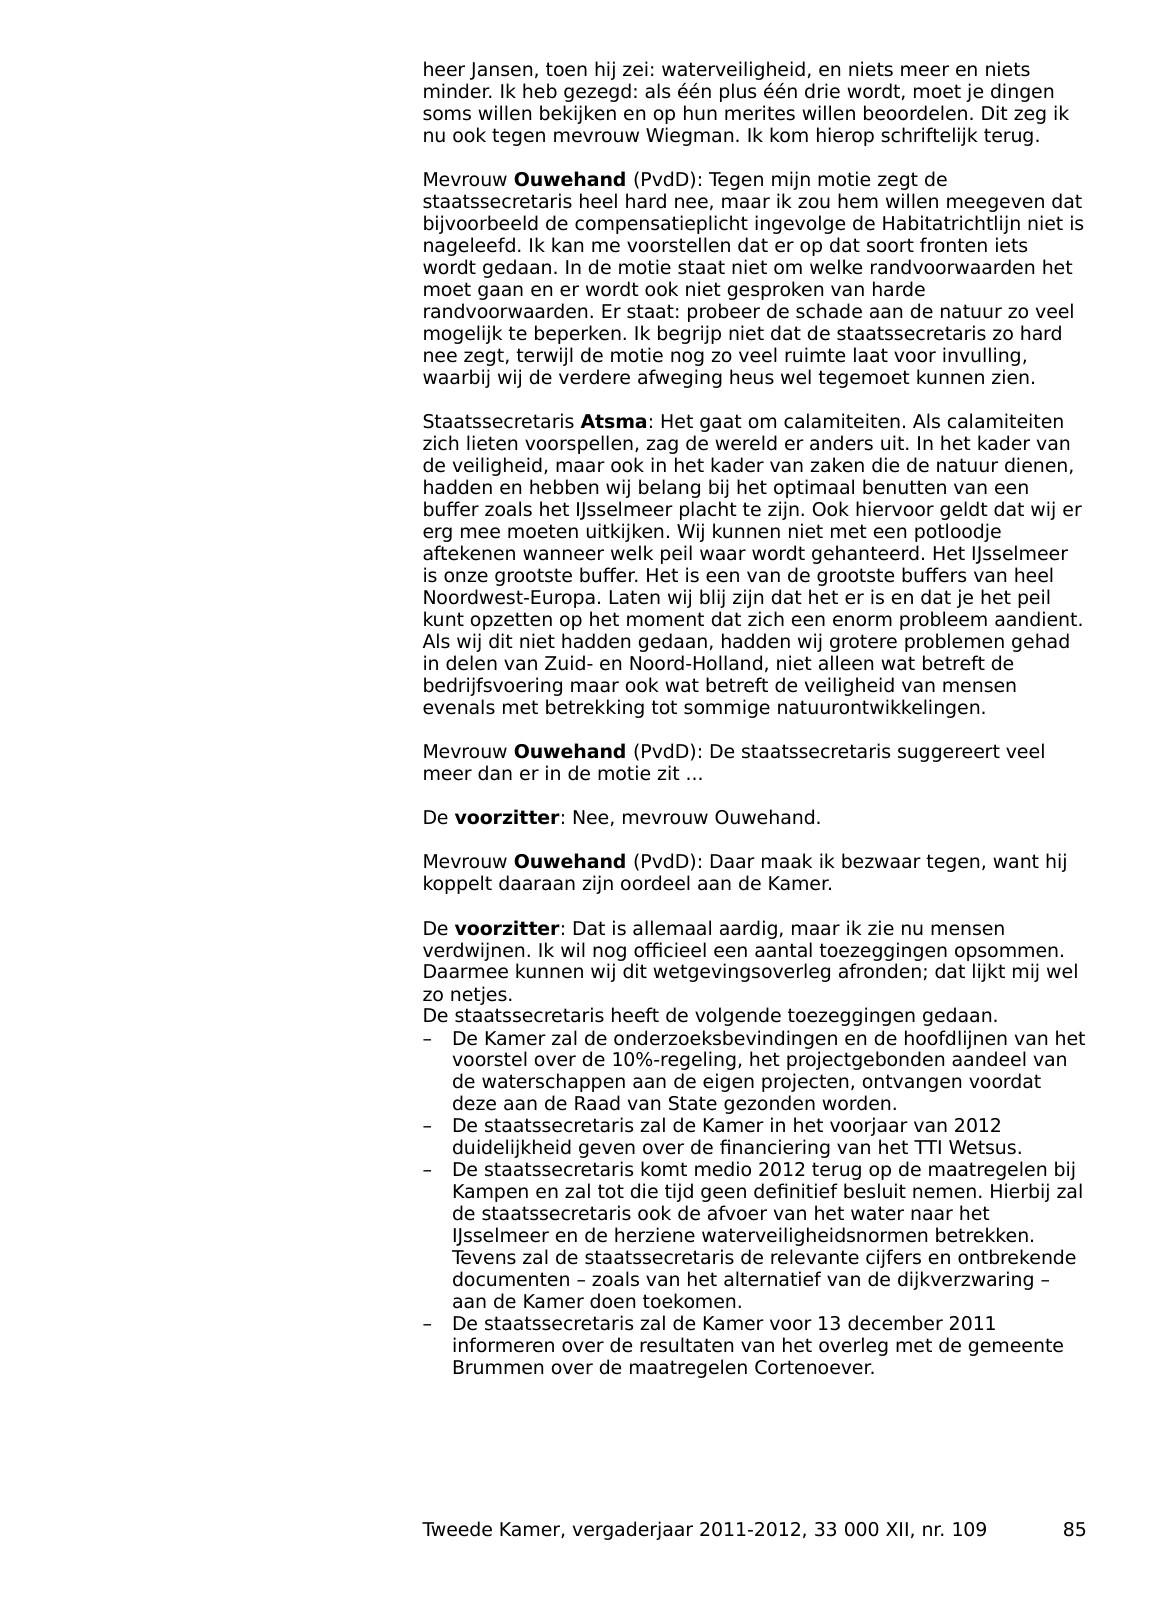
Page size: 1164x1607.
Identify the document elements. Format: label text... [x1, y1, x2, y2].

text heer Jansen, toen hij zei: waterveiligheid, en niets meer en niets minder. Ik heb gezegd: als één plus één drie wordt, moet je dingen soms willen bekijken en op hun merites willen beoordelen. Dit zeg ik nu ook tegen mevrouw Wiegman. Ik kom hierop schriftelijk terug. [422, 59, 1087, 147]
text – De staatssecretaris zal de Kamer in het voorjaar van 2012 duidelijkheid geven over de financiering van het TTI Wetsus. [422, 1115, 1087, 1159]
text De voorzitter: Dat is allemaal aardig, maar ik zie nu mensen verdwijnen. Ik wil nog officieel een aantal toezeggingen opsommen. Daarmee kunnen wij dit wetgevingsoverleg afronden; dat lijkt mij wel zo netjes. [422, 917, 1087, 1005]
text Mevrouw Ouwehand (PvdD): Tegen mijn motie zegt de staatssecretaris heel hard nee, maar ik zou hem willen meegeven dat bijvoorbeeld de compensatieplicht ingevolge de Habitatrichtlijn niet is nageleefd. Ik kan me voorstellen dat er op dat soort fronten iets wordt gedaan. In de motie staat niet om welke randvoorwaarden het moet gaan en er wordt ook niet gesproken van harde randvoorwaarden. Er staat: probeer de schade aan de natuur zo veel mogelijk te beperken. Ik begrijp niet dat de staatssecretaris zo hard nee zegt, terwijl de motie nog zo veel ruimte laat voor invulling, waarbij wij de verdere afweging heus wel tegemoet kunnen zien. [422, 169, 1087, 389]
text De voorzitter: Nee, mevrouw Ouwehand. [422, 807, 1087, 829]
text Mevrouw Ouwehand (PvdD): Daar maak ik bezwaar tegen, want hij koppelt daaraan zijn oordeel aan de Kamer. [422, 851, 1087, 895]
text De staatssecretaris heeft de volgende toezeggingen gedaan. [422, 1005, 1087, 1027]
text – De Kamer zal de onderzoeksbevindingen en de hoofdlijnen van het voorstel over de 10%-regeling, het projectgebonden aandeel van de waterschappen aan de eigen projecten, ontvangen voordat deze aan de Raad van State gezonden worden. [422, 1027, 1087, 1115]
text – De staatssecretaris zal de Kamer voor 13 december 2011 informeren over de resultaten van het overleg met de gemeente Brummen over de maatregelen Cortenoever. [422, 1313, 1087, 1379]
text Mevrouw Ouwehand (PvdD): De staatssecretaris suggereert veel meer dan er in de motie zit ... [422, 741, 1087, 785]
text – De staatssecretaris komt medio 2012 terug op de maatregelen bij Kampen en zal tot die tijd geen definitief besluit nemen. Hierbij zal de staatssecretaris ook de afvoer van het water naar het IJsselmeer en de herziene waterveiligheidsnormen betrekken. Tevens zal de staatssecretaris de relevante cijfers en ontbrekende documenten – zoals van het alternatief van de dijkverzwaring – aan de Kamer doen toekomen. [422, 1159, 1087, 1313]
text Staatssecretaris Atsma: Het gaat om calamiteiten. Als calamiteiten zich lieten voorspellen, zag de wereld er anders uit. In het kader van de veiligheid, maar ook in het kader van zaken die de natuur dienen, hadden en hebben wij belang bij het optimaal benutten van een buffer zoals het IJsselmeer placht te zijn. Ook hiervoor geldt dat wij er erg mee moeten uitkijken. Wij kunnen niet met een potloodje aftekenen wanneer welk peil waar wordt gehanteerd. Het IJsselmeer is onze grootste buffer. Het is een van de grootste buffers van heel Noordwest-Europa. Laten wij blij zijn dat het er is en dat je het peil kunt opzetten op het moment dat zich een enorm probleem aandient. Als wij dit niet hadden gedaan, hadden wij grotere problemen gehad in delen van Zuid- en Noord-Holland, niet alleen wat betreft de bedrijfsvoering maar ook wat betreft de veiligheid van mensen evenals met betrekking tot sommige natuurontwikkelingen. [422, 411, 1087, 719]
